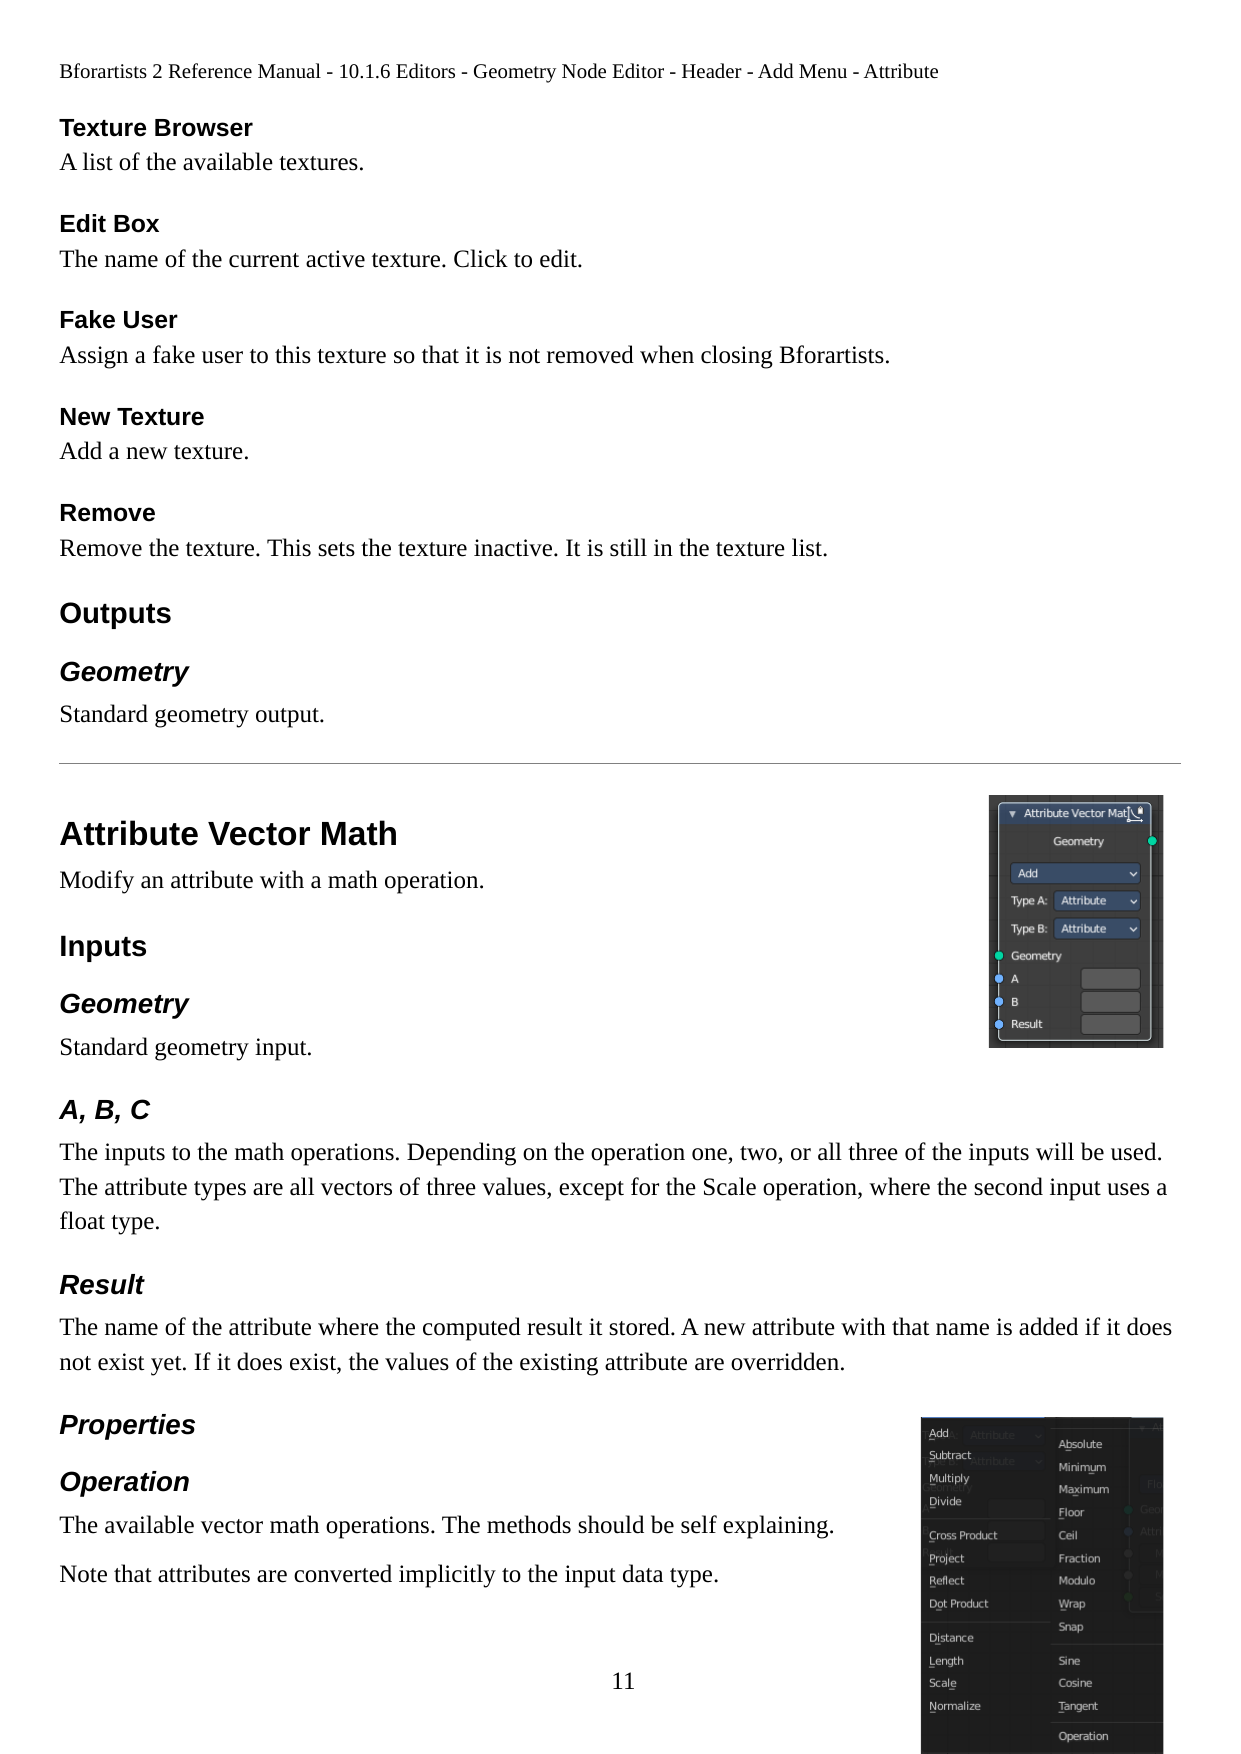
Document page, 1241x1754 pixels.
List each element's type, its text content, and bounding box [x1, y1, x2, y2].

subtitle Remove [59, 498, 1181, 527]
subtitle [1164, 1465, 1181, 1497]
subtitle Fake User [59, 305, 1181, 334]
text The inputs to the math operations. Depending on the operation one, two, or all three of the inputs will be used. The attribute types are all vectors of three values, except for the Scale operation, where the second input uses a float type. [59, 1137, 1181, 1235]
text Modify an attribute with a math operation. [59, 865, 988, 893]
subtitle A, B, C [59, 1093, 1181, 1125]
text The available vector math operations. The methods should be self explaining. [59, 1510, 920, 1538]
subtitle Result [59, 1268, 1181, 1300]
subtitle Geometry [59, 655, 1181, 687]
subtitle [1164, 928, 1181, 962]
text Note that attributes are converted implicitly to the input data type. [59, 1559, 920, 1587]
subtitle New Texture [59, 402, 1181, 430]
text The name of the current active texture. Click to edit. [59, 244, 1181, 272]
subtitle Outputs [59, 596, 1181, 630]
text Add a new texture. [59, 436, 1181, 465]
text Standard geometry input. [59, 1032, 1181, 1060]
text The name of the attribute where the computed result it stored. A new attribute with that name is added if it does not exist yet. If it does exist, the values of the existing attribute are overridden. [59, 1312, 1181, 1376]
picture [988, 795, 1164, 1048]
text Assign a fake user to this texture so that it is not removed when closing Bforartists. [59, 340, 1181, 369]
subtitle Texture Browser [59, 113, 1181, 141]
subtitle Properties [59, 1408, 1181, 1440]
picture [920, 1417, 1164, 1754]
subtitle Inputs [59, 928, 988, 962]
subtitle Operation [59, 1465, 920, 1497]
text A list of the available textures. [59, 147, 1181, 176]
text Remove the texture. This sets the texture inactive. It is still in the texture list. [59, 533, 1181, 562]
subtitle Geometry [59, 987, 988, 1019]
subtitle [1164, 987, 1181, 1019]
subtitle [1164, 814, 1181, 852]
subtitle Attribute Vector Math [59, 814, 988, 852]
text Standard geometry output. [59, 699, 1181, 728]
subtitle Edit Box [59, 209, 1181, 237]
